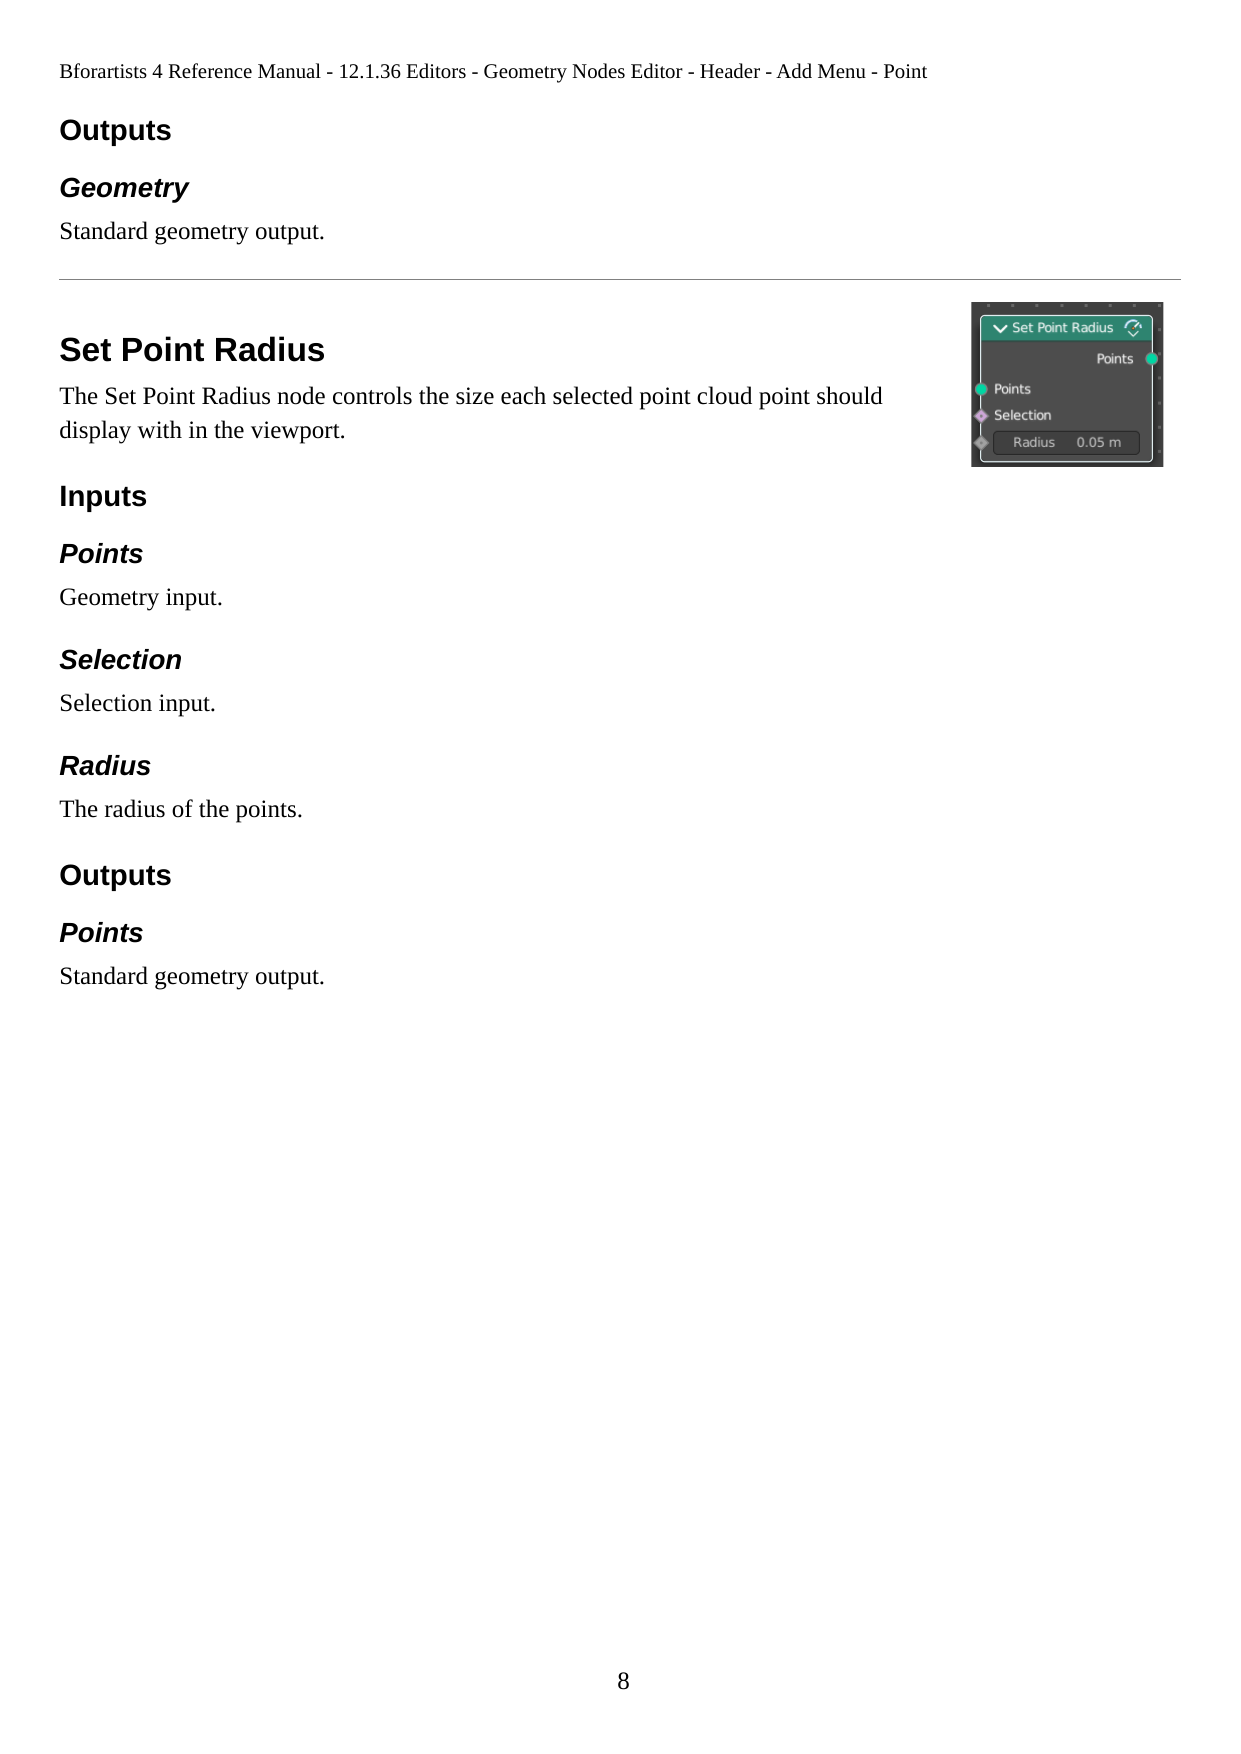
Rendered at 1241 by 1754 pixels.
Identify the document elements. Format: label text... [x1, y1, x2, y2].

subtitle [1164, 330, 1181, 368]
subtitle Inputs [59, 479, 1181, 513]
subtitle Selection [59, 644, 1181, 676]
subtitle Points [59, 916, 1181, 948]
subtitle Geometry [59, 171, 1181, 203]
subtitle Outputs [59, 858, 1181, 891]
text Selection input. [59, 688, 1181, 717]
text The radius of the points. [59, 794, 1181, 823]
picture [971, 302, 1164, 467]
text The Set Point Radius node controls the size each selected point cloud point should display with in the viewport. [59, 381, 971, 444]
subtitle Outputs [59, 113, 1181, 146]
text Standard geometry output. [59, 961, 1181, 989]
text Geometry input. [59, 582, 1181, 611]
text Standard geometry output. [59, 216, 1181, 244]
subtitle Set Point Radius [59, 330, 971, 368]
subtitle Radius [59, 750, 1181, 782]
subtitle Points [59, 538, 1181, 570]
